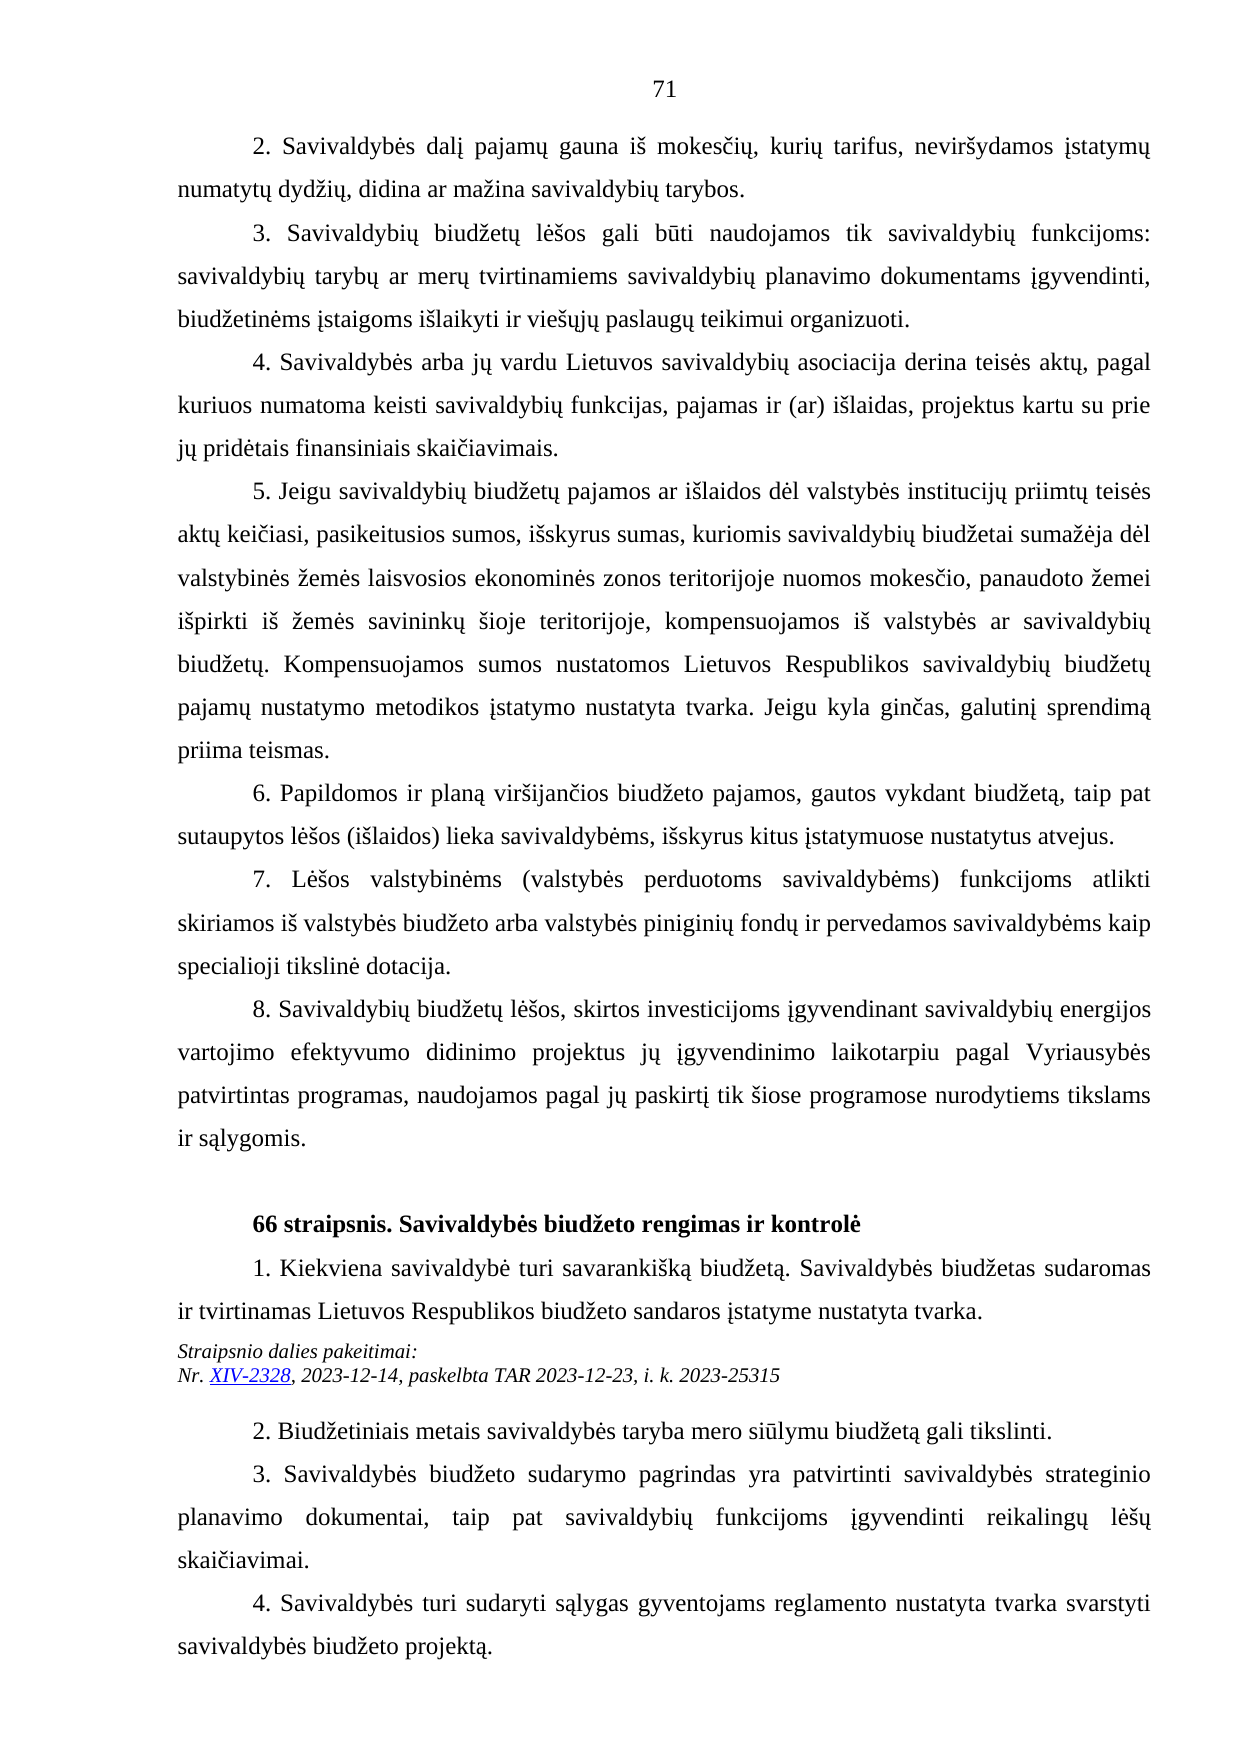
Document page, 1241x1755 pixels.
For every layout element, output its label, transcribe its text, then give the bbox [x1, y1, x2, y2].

text 5. Jeigu savivaldybių biudžetų pajamos ar išlaidos dėl valstybės institucijų priimtų teisės aktų keičiasi, pasikeitusios sumos, išskyrus sumas, kuriomis savivaldybių biudžetai sumažėja dėl valstybinės žemės laisvosios ekonominės zonos teritorijoje nuomos mokesčio, panaudoto žemei išpirkti iš žemės savininkų šioje teritorijoje, kompensuojamos iš valstybės ar savivaldybių biudžetų. Kompensuojamos sumos nustatomos Lietuvos Respublikos savivaldybių biudžetų pajamų nustatymo metodikos įstatymo nustatyta tvarka. Jeigu kyla ginčas, galutinį sprendimą priima teismas. [177, 476, 1152, 764]
text 8. Savivaldybių biudžetų lėšos, skirtos investicijoms įgyvendinant savivaldybių energijos vartojimo efektyvumo didinimo projektus jų įgyvendinimo laikotarpiu pagal Vyriausybės patvirtintas programas, naudojamos pagal jų paskirtį tik šiose programose nurodytiems tikslams ir sąlygomis. [177, 994, 1152, 1152]
text 4. Savivaldybės turi sudaryti sąlygas gyventojams reglamento nustatyta tvarka svarstyti savivaldybės biudžeto projektą. [177, 1588, 1152, 1660]
text 6. Papildomos ir planą viršijančios biudžeto pajamos, gautos vykdant biudžetą, taip pat sutaupytos lėšos (išlaidos) lieka savivaldybėms, išskyrus kitus įstatymuose nustatytus atvejus. [177, 778, 1152, 850]
text 2. Biudžetiniais metais savivaldybės taryba mero siūlymu biudžetą gali tikslinti. [177, 1416, 1152, 1444]
text 2. Savivaldybės dalį pajamų gauna iš mokesčių, kurių tarifus, neviršydamos įstatymų numatytų dydžių, didina ar mažina savivaldybių tarybos. [177, 131, 1152, 203]
text 7. Lėšos valstybinėms (valstybės perduotoms savivaldybėms) funkcijoms atlikti skiriamos iš valstybės biudžeto arba valstybės piniginių fondų ir pervedamos savivaldybėms kaip specialioji tikslinė dotacija. [177, 864, 1152, 979]
text Straipsnio dalies pakeitimai: [177, 1339, 1152, 1363]
text 3. Savivaldybės biudžeto sudarymo pagrindas yra patvirtinti savivaldybės strateginio planavimo dokumentai, taip pat savivaldybių funkcijoms įgyvendinti reikalingų lėšų skaičiavimai. [177, 1459, 1152, 1574]
text Nr. XIV-2328, 2023-12-14, paskelbta TAR 2023-12-23, i. k. 2023-25315 [177, 1363, 1152, 1387]
text 66 straipsnis. Savivaldybės biudžeto rengimas ir kontrolė [177, 1209, 1152, 1238]
text 3. Savivaldybių biudžetų lėšos gali būti naudojamos tik savivaldybių funkcijoms: savivaldybių tarybų ar merų tvirtinamiems savivaldybių planavimo dokumentams įgyvendinti, biudžetinėms įstaigoms išlaikyti ir viešųjų paslaugų teikimui organizuoti. [177, 218, 1152, 333]
text 1. Kiekviena savivaldybė turi savarankišką biudžetą. Savivaldybės biudžetas sudaromas ir tvirtinamas Lietuvos Respublikos biudžeto sandaros įstatyme nustatyta tvarka. [177, 1253, 1152, 1324]
text 4. Savivaldybės arba jų vardu Lietuvos savivaldybių asociacija derina teisės aktų, pagal kuriuos numatoma keisti savivaldybių funkcijas, pajamas ir (ar) išlaidas, projektus kartu su prie jų pridėtais finansiniais skaičiavimais. [177, 347, 1152, 462]
